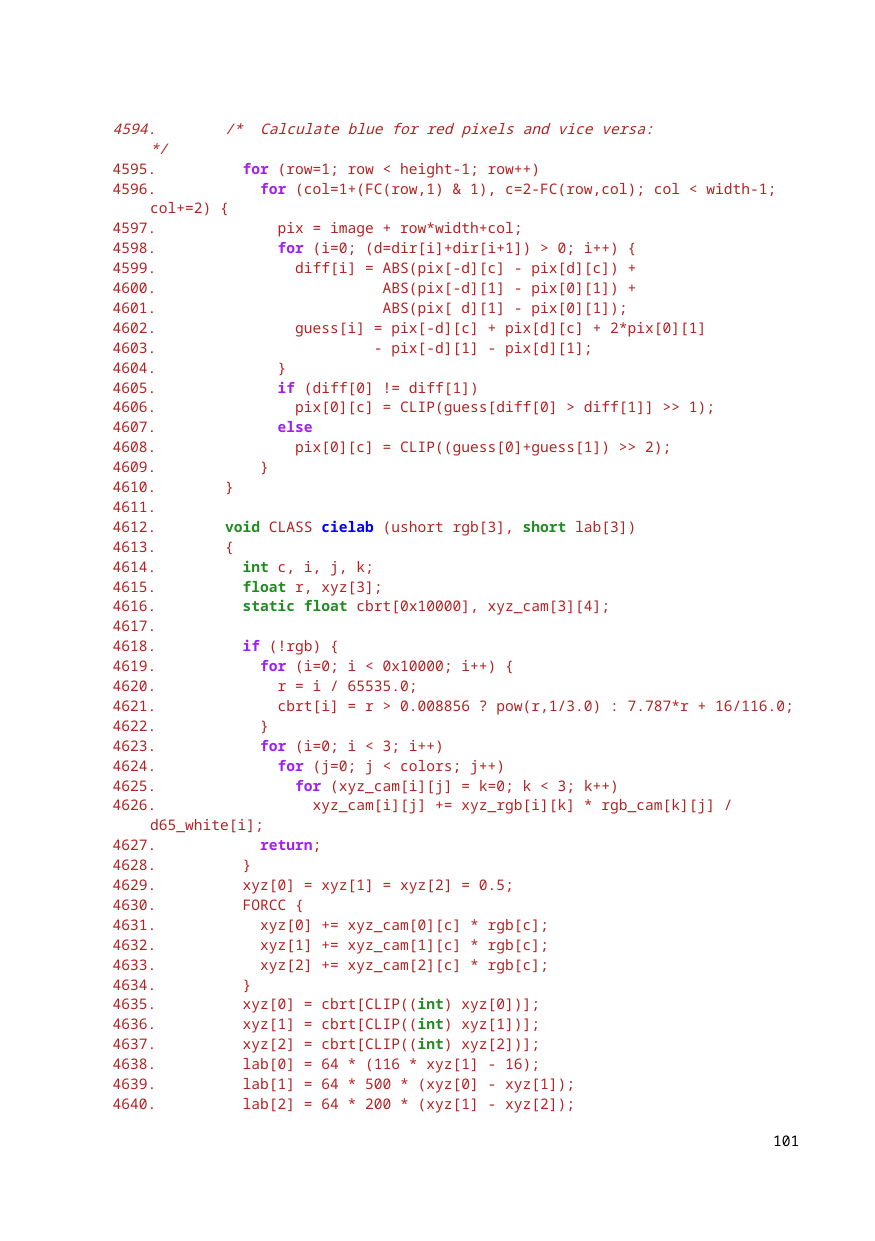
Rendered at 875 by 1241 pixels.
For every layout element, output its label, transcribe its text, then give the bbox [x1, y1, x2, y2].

list r = i / 65535.0; [112, 676, 799, 696]
list for (col=1+(FC(row,1) & 1), c=2-FC(row,col); col < width-1; col+=2) { [112, 178, 799, 218]
list pix[0][c] = CLIP(guess[diff[0] > diff[1]] >> 1); [112, 397, 799, 417]
list xyz[0] += xyz_cam[0][c] * rgb[c]; [112, 914, 799, 934]
list if (diff[0] != diff[1]) [112, 377, 799, 397]
list static float cbrt[0x10000], xyz_cam[3][4]; [112, 596, 799, 616]
list guess[i] = pix[-d][c] + pix[d][c] + 2*pix[0][1] [112, 318, 799, 338]
list pix = image + row*width+col; [112, 218, 799, 238]
list xyz[1] += xyz_cam[1][c] * rgb[c]; [112, 934, 799, 954]
list ABS(pix[-d][1] - pix[0][1]) + [112, 278, 799, 298]
list lab[2] = 64 * 200 * (xyz[1] - xyz[2]); [112, 1094, 799, 1113]
list } [112, 357, 799, 377]
list } [112, 855, 799, 875]
list } [112, 716, 799, 736]
list xyz_cam[i][j] += xyz_rgb[i][k] * rgb_cam[k][j] / d65_white[i]; [112, 795, 799, 835]
list ABS(pix[ d][1] - pix[0][1]); [112, 298, 799, 318]
list lab[0] = 64 * (116 * xyz[1] - 16); [112, 1054, 799, 1074]
list float r, xyz[3]; [112, 576, 799, 596]
list if (!rgb) { [112, 636, 799, 656]
list for (i=0; i < 0x10000; i++) { [112, 656, 799, 676]
list } [112, 457, 799, 477]
list xyz[0] = xyz[1] = xyz[2] = 0.5; [112, 875, 799, 895]
list xyz[1] = cbrt[CLIP((int) xyz[1])]; [112, 1014, 799, 1034]
list for (i=0; (d=dir[i]+dir[i+1]) > 0; i++) { [112, 238, 799, 258]
list } [112, 974, 799, 994]
list for (j=0; j < colors; j++) [112, 755, 799, 775]
list int c, i, j, k; [112, 556, 799, 576]
list for (i=0; i < 3; i++) [112, 736, 799, 755]
list for (xyz_cam[i][j] = k=0; k < 3; k++) [112, 775, 799, 795]
list xyz[2] += xyz_cam[2][c] * rgb[c]; [112, 954, 799, 974]
list } [112, 477, 799, 497]
list xyz[0] = cbrt[CLIP((int) xyz[0])]; [112, 994, 799, 1014]
list FORCC { [112, 895, 799, 914]
list /* Calculate blue for red pixels and vice versa: */ [112, 119, 799, 158]
list pix[0][c] = CLIP((guess[0]+guess[1]) >> 2); [112, 437, 799, 457]
list diff[i] = ABS(pix[-d][c] - pix[d][c]) + [112, 258, 799, 278]
list cbrt[i] = r > 0.008856 ? pow(r,1/3.0) : 7.787*r + 16/116.0; [112, 696, 799, 716]
list xyz[2] = cbrt[CLIP((int) xyz[2])]; [112, 1034, 799, 1054]
list lab[1] = 64 * 500 * (xyz[0] - xyz[1]); [112, 1074, 799, 1094]
list return; [112, 835, 799, 855]
list { [112, 537, 799, 556]
list void CLASS cielab (ushort rgb[3], short lab[3]) [112, 517, 799, 537]
list else [112, 417, 799, 437]
list for (row=1; row < height-1; row++) [112, 158, 799, 178]
list - pix[-d][1] - pix[d][1]; [112, 338, 799, 357]
